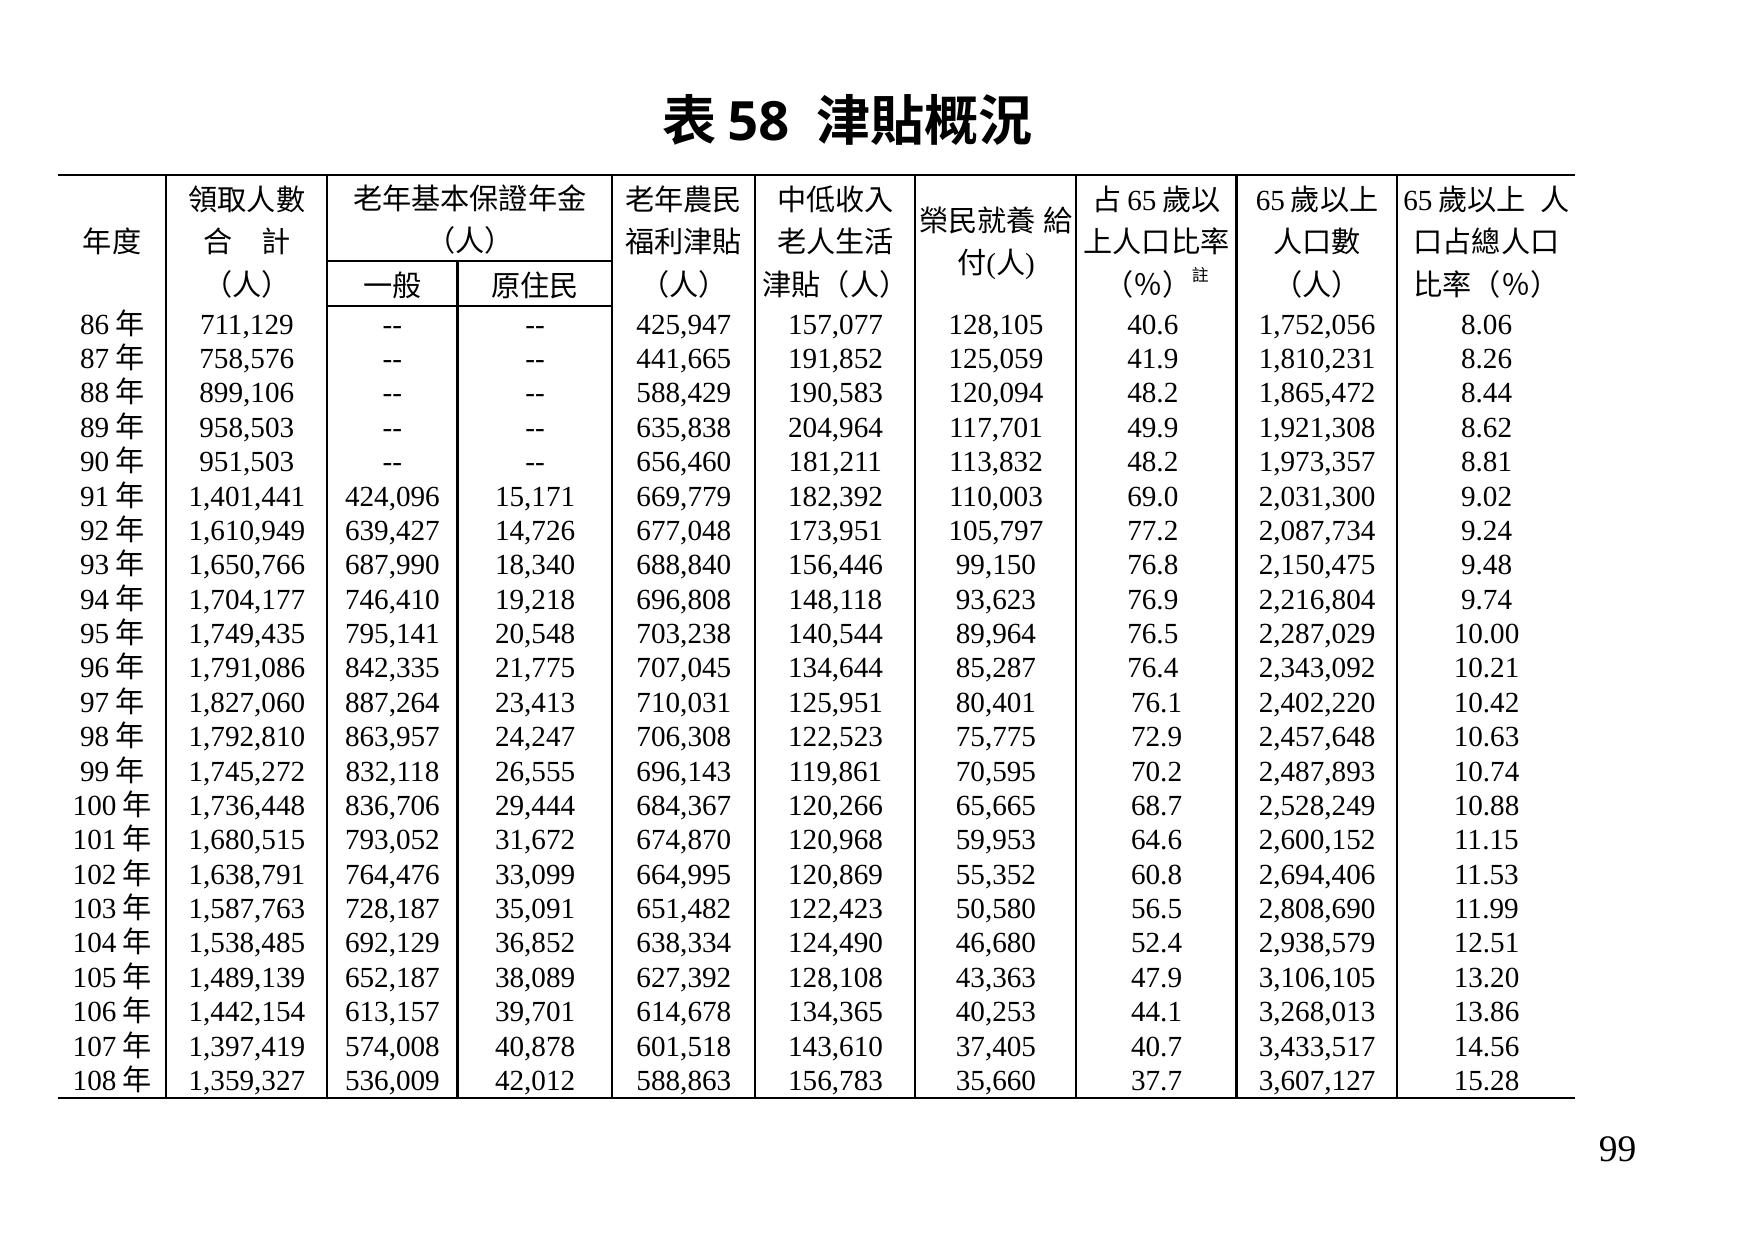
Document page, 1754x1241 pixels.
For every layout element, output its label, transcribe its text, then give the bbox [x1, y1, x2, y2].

table_cell 2,694,406 [1238, 857, 1396, 891]
table_cell 48.2 [1077, 444, 1235, 478]
table_cell 46,680 [916, 925, 1075, 960]
table_cell 951,503 [167, 444, 326, 478]
table_cell 424,096 [328, 479, 456, 513]
table_cell 684,367 [613, 788, 754, 822]
table_cell 204,964 [756, 410, 914, 444]
table_cell 一般 [328, 262, 456, 304]
table_cell 1,810,231 [1238, 341, 1396, 375]
table_cell 11.99 [1398, 891, 1575, 925]
table_header 中低收入 老人生活 津貼（人） [756, 176, 914, 304]
table_cell 1,680,515 [167, 822, 326, 857]
table_cell -- [328, 410, 456, 444]
table_cell 13.20 [1398, 960, 1575, 994]
table_cell 795,141 [328, 616, 456, 650]
table_cell 2,343,092 [1238, 650, 1396, 685]
table_cell 89年 [58, 410, 165, 444]
table_cell 76.1 [1077, 685, 1235, 719]
table_cell 728,187 [328, 891, 456, 925]
table_cell 59,953 [916, 822, 1075, 857]
table_cell 75,775 [916, 719, 1075, 753]
table_cell 1,442,154 [167, 994, 326, 1028]
table_cell 8.44 [1398, 375, 1575, 410]
table_cell 156,446 [756, 547, 914, 582]
table_cell 90年 [58, 444, 165, 478]
table_cell 1,638,791 [167, 857, 326, 891]
table_cell 2,287,029 [1238, 616, 1396, 650]
table_cell 38,089 [459, 960, 611, 994]
table_cell 958,503 [167, 410, 326, 444]
table_cell 76.8 [1077, 547, 1235, 582]
table_cell 2,938,579 [1238, 925, 1396, 960]
table_cell 627,392 [613, 960, 754, 994]
table_cell 26,555 [459, 754, 611, 788]
table_cell 20,548 [459, 616, 611, 650]
table_cell 1,865,472 [1238, 375, 1396, 410]
table_cell 24,247 [459, 719, 611, 753]
table_cell 11.15 [1398, 822, 1575, 857]
table_cell 1,745,272 [167, 754, 326, 788]
table_cell 692,129 [328, 925, 456, 960]
table_header 領取人數 合 計 （人） [167, 176, 326, 304]
table_cell -- [459, 307, 611, 341]
table_cell 120,968 [756, 822, 914, 857]
table_cell 1,650,766 [167, 547, 326, 582]
table_cell 1,791,086 [167, 650, 326, 685]
table_header 老年農民 福利津貼 （人） [613, 176, 754, 304]
table_cell 832,118 [328, 754, 456, 788]
table_cell 181,211 [756, 444, 914, 478]
table_cell 10.63 [1398, 719, 1575, 753]
table_cell 3,106,105 [1238, 960, 1396, 994]
table_cell 3,607,127 [1238, 1063, 1396, 1097]
table_cell 122,523 [756, 719, 914, 753]
table_cell 89,964 [916, 616, 1075, 650]
table_cell 70.2 [1077, 754, 1235, 788]
table_cell 12.51 [1398, 925, 1575, 960]
table_cell 140,544 [756, 616, 914, 650]
table_cell 2,457,648 [1238, 719, 1396, 753]
table_cell 113,832 [916, 444, 1075, 478]
table_cell 441,665 [613, 341, 754, 375]
table_cell 86年 [58, 305, 165, 341]
table_cell 710,031 [613, 685, 754, 719]
table_cell 85,287 [916, 650, 1075, 685]
table_cell -- [328, 375, 456, 410]
table_cell 94年 [58, 582, 165, 616]
table_cell 76.5 [1077, 616, 1235, 650]
table_cell 15.28 [1398, 1063, 1575, 1097]
table_cell 96年 [58, 650, 165, 685]
table_header 年度 [58, 176, 165, 304]
table_cell 128,105 [916, 305, 1075, 341]
table_cell 2,087,734 [1238, 513, 1396, 547]
table_cell 36,852 [459, 925, 611, 960]
table_cell 70,595 [916, 754, 1075, 788]
table_cell 37.7 [1077, 1063, 1235, 1097]
table_cell 652,187 [328, 960, 456, 994]
table_cell 1,610,949 [167, 513, 326, 547]
table_cell 125,951 [756, 685, 914, 719]
table_cell 120,266 [756, 788, 914, 822]
table_cell 8.06 [1398, 305, 1575, 341]
table_cell 588,863 [613, 1063, 754, 1097]
table_cell 122,423 [756, 891, 914, 925]
table_cell 696,808 [613, 582, 754, 616]
table_cell 9.48 [1398, 547, 1575, 582]
table_cell 601,518 [613, 1029, 754, 1063]
table_cell 124,490 [756, 925, 914, 960]
table_cell 190,583 [756, 375, 914, 410]
table_cell -- [459, 375, 611, 410]
table_cell 134,365 [756, 994, 914, 1028]
table_cell 37,405 [916, 1029, 1075, 1063]
table_cell 97年 [58, 685, 165, 719]
table_cell 10.42 [1398, 685, 1575, 719]
table_cell 707,045 [613, 650, 754, 685]
table_cell 2,808,690 [1238, 891, 1396, 925]
table_cell 92年 [58, 513, 165, 547]
table_cell 2,150,475 [1238, 547, 1396, 582]
table_cell 687,990 [328, 547, 456, 582]
table_cell 47.9 [1077, 960, 1235, 994]
table_cell 711,129 [167, 305, 326, 341]
table_cell 128,108 [756, 960, 914, 994]
table_cell 635,838 [613, 410, 754, 444]
table_cell 105,797 [916, 513, 1075, 547]
table_cell 105年 [58, 960, 165, 994]
table_cell 93年 [58, 547, 165, 582]
table_cell 35,660 [916, 1063, 1075, 1097]
table_cell 87年 [58, 341, 165, 375]
table_cell -- [328, 341, 456, 375]
table_cell 60.8 [1077, 857, 1235, 891]
table_cell 104年 [58, 925, 165, 960]
table_cell 106年 [58, 994, 165, 1028]
table_cell 15,171 [459, 479, 611, 513]
table_cell 134,644 [756, 650, 914, 685]
table_cell 40,253 [916, 994, 1075, 1028]
table_cell 746,410 [328, 582, 456, 616]
table_cell 677,048 [613, 513, 754, 547]
table_cell 10.00 [1398, 616, 1575, 650]
table_cell 793,052 [328, 822, 456, 857]
table_cell 1,921,308 [1238, 410, 1396, 444]
table_cell 1,587,763 [167, 891, 326, 925]
table_cell 669,779 [613, 479, 754, 513]
table_cell 2,528,249 [1238, 788, 1396, 822]
table_cell -- [459, 444, 611, 478]
table_cell 64.6 [1077, 822, 1235, 857]
table_cell 2,031,300 [1238, 479, 1396, 513]
table_cell 10.88 [1398, 788, 1575, 822]
table_cell 156,783 [756, 1063, 914, 1097]
table_cell 764,476 [328, 857, 456, 891]
table_cell 52.4 [1077, 925, 1235, 960]
table_header 榮民就養 給付(人) [916, 176, 1075, 304]
table_cell 91年 [58, 479, 165, 513]
table_cell 574,008 [328, 1029, 456, 1063]
table_cell 23,413 [459, 685, 611, 719]
table_cell 842,335 [328, 650, 456, 685]
table_cell 35,091 [459, 891, 611, 925]
table_cell 656,460 [613, 444, 754, 478]
table_cell 638,334 [613, 925, 754, 960]
table_cell 14,726 [459, 513, 611, 547]
table_cell 1,489,139 [167, 960, 326, 994]
table_cell 77.2 [1077, 513, 1235, 547]
table_cell 674,870 [613, 822, 754, 857]
table_cell 119,861 [756, 754, 914, 788]
table_cell 29,444 [459, 788, 611, 822]
table_cell 1,538,485 [167, 925, 326, 960]
table_cell 1,736,448 [167, 788, 326, 822]
table_cell 9.02 [1398, 479, 1575, 513]
table_cell 614,678 [613, 994, 754, 1028]
table_cell 11.53 [1398, 857, 1575, 891]
table_cell 157,077 [756, 305, 914, 341]
table_cell 56.5 [1077, 891, 1235, 925]
table_cell 8.81 [1398, 444, 1575, 478]
table_cell 9.24 [1398, 513, 1575, 547]
table_cell 102年 [58, 857, 165, 891]
table_cell 1,752,056 [1238, 305, 1396, 341]
table_cell 613,157 [328, 994, 456, 1028]
table_cell 182,392 [756, 479, 914, 513]
table_cell 108年 [58, 1063, 165, 1097]
subtitle 表58 津貼概況 [59, 61, 1636, 173]
table_cell 120,094 [916, 375, 1075, 410]
table_cell 50,580 [916, 891, 1075, 925]
table_cell -- [459, 341, 611, 375]
table_cell 98年 [58, 719, 165, 753]
table_cell 120,869 [756, 857, 914, 891]
table_cell 173,951 [756, 513, 914, 547]
table_cell 80,401 [916, 685, 1075, 719]
table_cell 1,973,357 [1238, 444, 1396, 478]
table_cell 863,957 [328, 719, 456, 753]
table_cell 1,401,441 [167, 479, 326, 513]
table_cell 588,429 [613, 375, 754, 410]
table_cell 639,427 [328, 513, 456, 547]
table_cell 40.7 [1077, 1029, 1235, 1063]
table_cell 41.9 [1077, 341, 1235, 375]
table_cell 1,749,435 [167, 616, 326, 650]
table_cell 2,216,804 [1238, 582, 1396, 616]
table_cell 18,340 [459, 547, 611, 582]
table_cell 664,995 [613, 857, 754, 891]
table_cell 536,009 [328, 1063, 456, 1097]
table_cell 8.26 [1398, 341, 1575, 375]
table_cell 14.56 [1398, 1029, 1575, 1063]
table_header 65歲以上 人口數 （人） [1238, 176, 1396, 304]
table_cell 899,106 [167, 375, 326, 410]
table_cell 99,150 [916, 547, 1075, 582]
table_cell 19,218 [459, 582, 611, 616]
table_cell 100年 [58, 788, 165, 822]
table_cell 688,840 [613, 547, 754, 582]
table_cell 148,118 [756, 582, 914, 616]
table_cell 1,397,419 [167, 1029, 326, 1063]
table_cell 13.86 [1398, 994, 1575, 1028]
table_cell -- [328, 307, 456, 341]
table_cell 33,099 [459, 857, 611, 891]
table_cell 706,308 [613, 719, 754, 753]
table_cell 1,827,060 [167, 685, 326, 719]
table_cell 2,600,152 [1238, 822, 1396, 857]
table_cell 95年 [58, 616, 165, 650]
table_cell 93,623 [916, 582, 1075, 616]
table_cell 21,775 [459, 650, 611, 685]
table_cell 651,482 [613, 891, 754, 925]
table_cell 110,003 [916, 479, 1075, 513]
table_cell 143,610 [756, 1029, 914, 1063]
table_cell 76.9 [1077, 582, 1235, 616]
table_cell 99年 [58, 754, 165, 788]
table_header 老年基本保證年金 （人） [328, 176, 611, 260]
table_cell 2,402,220 [1238, 685, 1396, 719]
table_cell 76.4 [1077, 650, 1235, 685]
table_cell 758,576 [167, 341, 326, 375]
table_cell 9.74 [1398, 582, 1575, 616]
table_cell 8.62 [1398, 410, 1575, 444]
table_cell 68.7 [1077, 788, 1235, 822]
table_cell 2,487,893 [1238, 754, 1396, 788]
table_cell 43,363 [916, 960, 1075, 994]
table_cell 117,701 [916, 410, 1075, 444]
table_cell 49.9 [1077, 410, 1235, 444]
table_cell 696,143 [613, 754, 754, 788]
table_cell 44.1 [1077, 994, 1235, 1028]
table_header 65歲以上 人口占總人口比率（％） [1398, 176, 1575, 304]
table_cell 1,359,327 [167, 1063, 326, 1097]
table_cell 10.74 [1398, 754, 1575, 788]
table_cell 703,238 [613, 616, 754, 650]
table_cell 69.0 [1077, 479, 1235, 513]
table_cell -- [328, 444, 456, 478]
table_cell 39,701 [459, 994, 611, 1028]
table_cell 191,852 [756, 341, 914, 375]
table_cell 31,672 [459, 822, 611, 857]
table_cell 40,878 [459, 1029, 611, 1063]
table_cell -- [459, 410, 611, 444]
table_cell 40.6 [1077, 305, 1235, 341]
table_cell 65,665 [916, 788, 1075, 822]
table_cell 48.2 [1077, 375, 1235, 410]
table_cell 425,947 [613, 305, 754, 341]
table_cell 1,792,810 [167, 719, 326, 753]
table_cell 3,433,517 [1238, 1029, 1396, 1063]
table_cell 125,059 [916, 341, 1075, 375]
table_cell 836,706 [328, 788, 456, 822]
table_cell 55,352 [916, 857, 1075, 891]
table_cell 103年 [58, 891, 165, 925]
table_cell 887,264 [328, 685, 456, 719]
table_cell 72.9 [1077, 719, 1235, 753]
table_cell 42,012 [459, 1063, 611, 1097]
table_header 占65歲以上人口比率（％）註 [1077, 176, 1235, 304]
table_cell 1,704,177 [167, 582, 326, 616]
table_cell 10.21 [1398, 650, 1575, 685]
table_cell 107年 [58, 1029, 165, 1063]
table_cell 3,268,013 [1238, 994, 1396, 1028]
table_cell 88年 [58, 375, 165, 410]
table_cell 原住民 [459, 262, 611, 304]
table_cell 101年 [58, 822, 165, 857]
